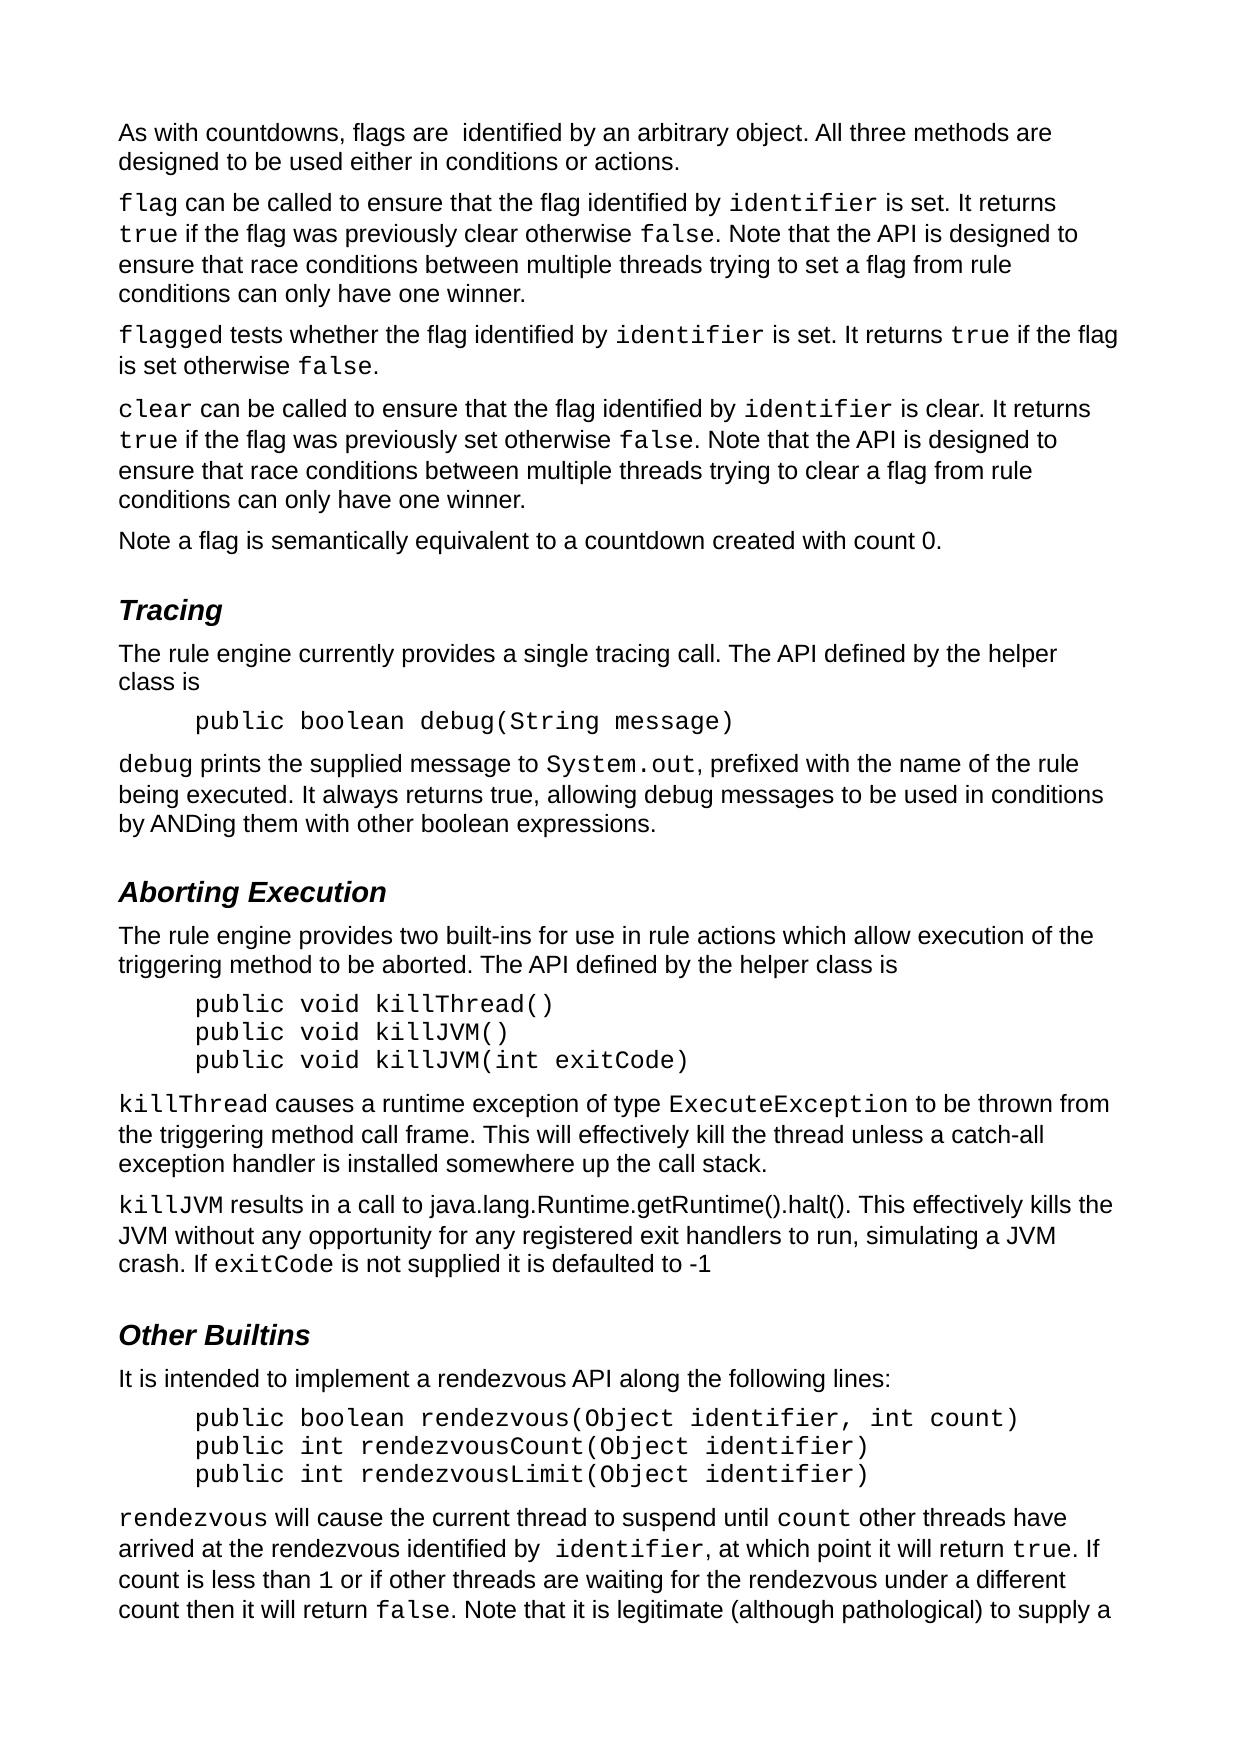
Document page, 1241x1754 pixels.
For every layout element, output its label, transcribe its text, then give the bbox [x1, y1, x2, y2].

text debug prints the supplied message to System.out, prefixed with the name of the rule being executed. It always returns true, allowing debug messages to be used in conditions by ANDing them with other boolean expressions. [118, 749, 1122, 838]
text public boolean debug(String message) [194, 708, 1122, 737]
text rendezvous will cause the current thread to suspend until count other threads have arrived at the rendezvous identified by identifier, at which point it will return true. If count is less than 1 or if other threads are waiting for the rendezvous under a different count then it will return false. Note that it is legitimate (although pathological) to supply a [118, 1503, 1122, 1626]
text Note a flag is semantically equivalent to a countdown created with count 0. [118, 526, 1122, 555]
text killThread causes a runtime exception of type ExecuteException to be thrown from the triggering method call frame. This will effectively kill the thread unless a catch-all exception handler is installed somewhere up the call stack. [118, 1089, 1122, 1177]
subtitle Aborting Execution [118, 875, 1122, 909]
text flagged tests whether the flag identified by identifier is set. It returns true if the flag is set otherwise false. [118, 320, 1122, 382]
text It is intended to implement a rendezvous API along the following lines: [118, 1364, 1122, 1393]
text public boolean rendezvous(Object identifier, int count) public int rendezvousCount(Object identifier) public int rendezvousLimit(Object identifier) [194, 1405, 1122, 1490]
text The rule engine currently provides a single tracing call. The API defined by the helper class is [118, 638, 1122, 696]
text As with countdowns, flags are identified by an arbitrary object. All three methods are designed to be used either in conditions or actions. [118, 118, 1122, 176]
text public void killThread() public void killJVM() public void killJVM(int exitCode) [194, 991, 1122, 1076]
text flag can be called to ensure that the flag identified by identifier is set. It returns true if the flag was previously clear otherwise false. Note that the API is designed to ensure that race conditions between multiple threads trying to set a flag from rule conditions can only have one winner. [118, 188, 1122, 307]
text killJVM results in a call to java.lang.Runtime.getRuntime().halt(). This effectively kills the JVM without any opportunity for any registered exit handlers to run, simulating a JVM crash. If exitCode is not supplied it is defaulted to -1 [118, 1190, 1122, 1280]
subtitle Tracing [118, 592, 1122, 626]
text clear can be called to ensure that the flag identified by identifier is clear. It returns true if the flag was previously set otherwise false. Note that the API is designed to ensure that race conditions between multiple threads trying to clear a flag from rule conditions can only have one winner. [118, 394, 1122, 514]
subtitle Other Builtins [118, 1318, 1122, 1351]
text The rule engine provides two built-ins for use in rule actions which allow execution of the triggering method to be aborted. The API defined by the helper class is [118, 921, 1122, 979]
